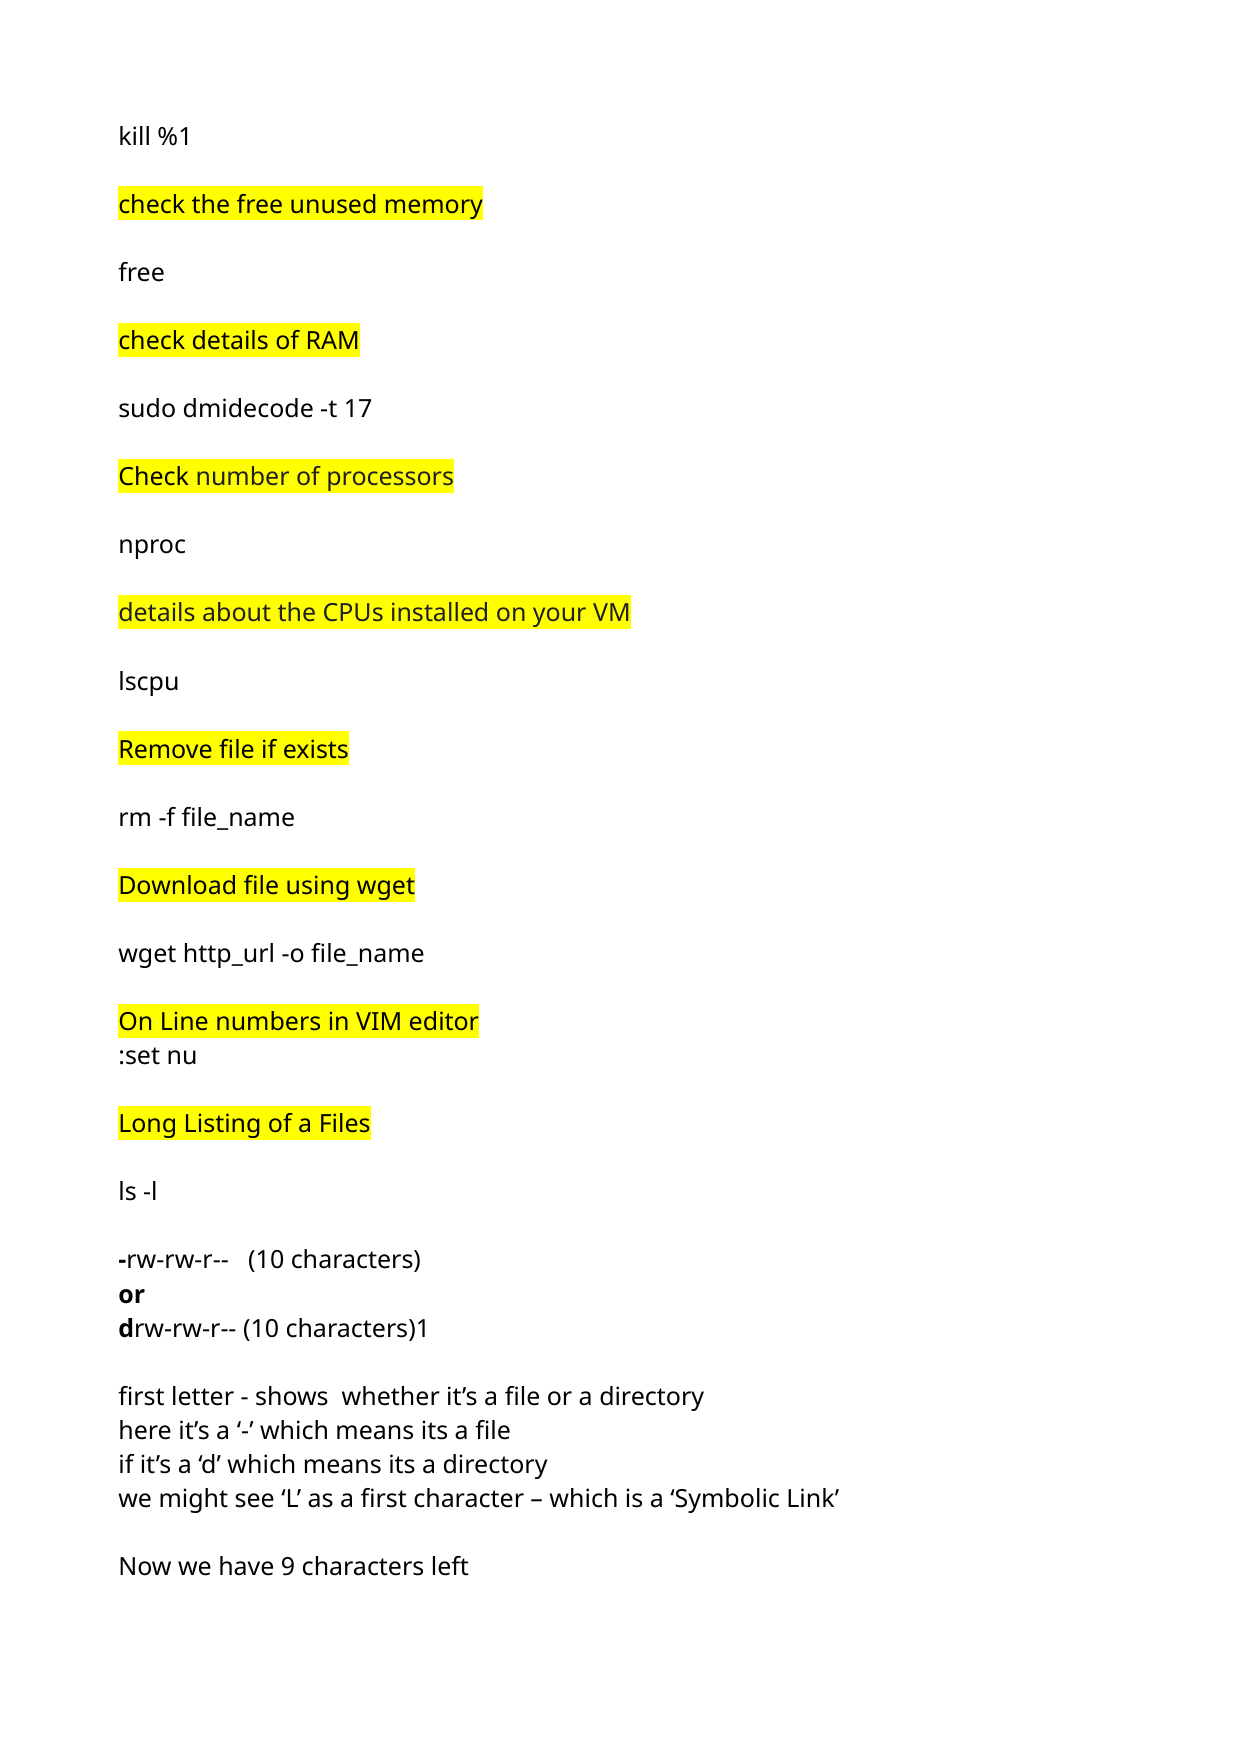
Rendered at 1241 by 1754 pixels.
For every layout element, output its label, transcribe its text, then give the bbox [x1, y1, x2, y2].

text Now we have 9 characters left [118, 1549, 1122, 1583]
text -rw-rw-r-- (10 characters) [118, 1242, 1122, 1276]
text ls -l [118, 1174, 1122, 1208]
text On Line numbers in VIM editor [118, 1004, 1122, 1038]
text details about the CPUs installed on your VM [118, 595, 1122, 629]
text rm -f file_name [118, 799, 1122, 833]
text check the free unused memory [118, 186, 1122, 220]
text lscpu [118, 663, 1122, 697]
text :set nu [118, 1038, 1122, 1072]
text Check number of processors [118, 459, 1122, 493]
text kill %1 [118, 118, 1122, 152]
text Remove file if exists [118, 731, 1122, 765]
text or [118, 1276, 1122, 1310]
text free [118, 254, 1122, 288]
text here it’s a ‘-’ which means its a file [118, 1412, 1122, 1447]
text Download file using wget [118, 867, 1122, 902]
text we might see ‘L’ as a first character – which is a ‘Symbolic Link’ [118, 1481, 1122, 1515]
text first letter - shows whether it’s a file or a directory [118, 1378, 1122, 1412]
text check details of RAM [118, 322, 1122, 357]
text Long Listing of a Files [118, 1106, 1122, 1140]
text sudo dmidecode -t 17 [118, 391, 1122, 425]
text nproc [118, 527, 1122, 561]
text drw-rw-r-- (10 characters)1 [118, 1310, 1122, 1344]
text if it’s a ‘d’ which means its a directory [118, 1447, 1122, 1481]
text wget http_url -o file_name [118, 936, 1122, 970]
